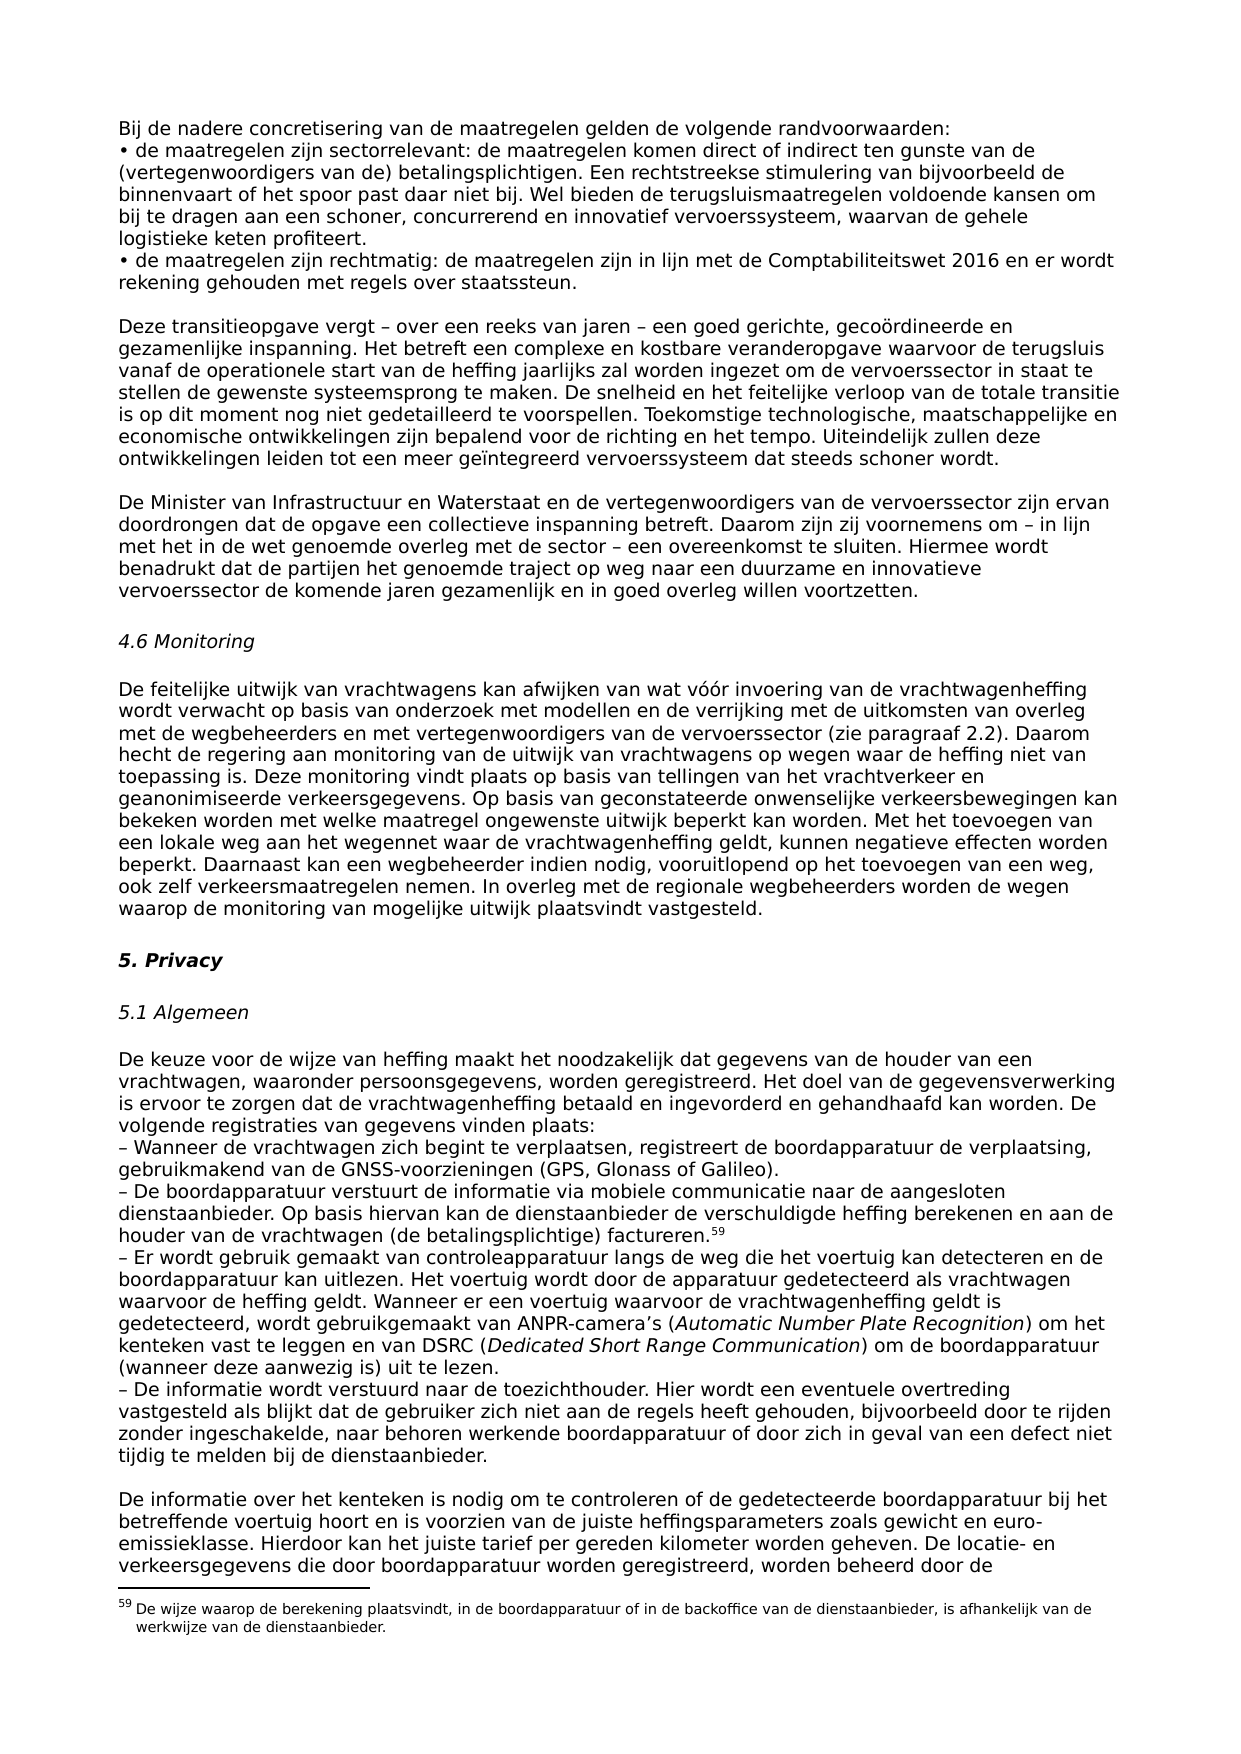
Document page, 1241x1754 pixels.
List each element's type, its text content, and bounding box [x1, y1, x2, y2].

text De informatie over het kenteken is nodig om te controleren of de gedetecteerde boordapparatuur bij het betreffende voertuig hoort en is voorzien van de juiste heffingsparameters zoals gewicht en euro-emissieklasse. Hierdoor kan het juiste tarief per gereden kilometer worden geheven. De locatie- en verkeersgegevens die door boordapparatuur worden geregistreerd, worden beheerd door de [118, 1489, 1122, 1577]
text – Wanneer de vrachtwagen zich begint te verplaatsen, registreert de boordapparatuur de verplaatsing, gebruikmakend van de GNSS-voorzieningen (GPS, Glonass of Galileo). [118, 1137, 1122, 1181]
text De feitelijke uitwijk van vrachtwagens kan afwijken van wat vóór invoering van de vrachtwagenheffing wordt verwacht op basis van onderzoek met modellen en de verrijking met de uitkomsten van overleg met de wegbeheerders en met vertegenwoordigers van de vervoerssector (zie paragraaf 2.2). Daarom hecht de regering aan monitoring van de uitwijk van vrachtwagens op wegen waar de heffing niet van toepassing is. Deze monitoring vindt plaats op basis van tellingen van het vrachtverkeer en geanonimiseerde verkeersgegevens. Op basis van geconstateerde onwenselijke verkeersbewegingen kan bekeken worden met welke maatregel ongewenste uitwijk beperkt kan worden. Met het toevoegen van een lokale weg aan het wegennet waar de vrachtwagenheffing geldt, kunnen negatieve effecten worden beperkt. Daarnaast kan een wegbeheerder indien nodig, vooruitlopend op het toevoegen van een weg, ook zelf verkeersmaatregelen nemen. In overleg met de regionale wegbeheerders worden de wegen waarop de monitoring van mogelijke uitwijk plaatsvindt vastgesteld. [118, 678, 1122, 920]
subtitle 4.6 Monitoring [118, 631, 1122, 653]
text Bij de nadere concretisering van de maatregelen gelden de volgende randvoorwaarden: [118, 118, 1122, 140]
text – Er wordt gebruik gemaakt van controleapparatuur langs de weg die het voertuig kan detecteren en de boordapparatuur kan uitlezen. Het voertuig wordt door de apparatuur gedetecteerd als vrachtwagen waarvoor de heffing geldt. Wanneer er een voertuig waarvoor de vrachtwagenheffing geldt is gedetecteerd, wordt gebruikgemaakt van ANPR-camera’s (Automatic Number Plate Recognition) om het kenteken vast te leggen en van DSRC (Dedicated Short Range Communication) om de boordapparatuur (wanneer deze aanwezig is) uit te lezen. [118, 1247, 1122, 1379]
text – De boordapparatuur verstuurt de informatie via mobiele communicatie naar de aangesloten dienstaanbieder. Op basis hiervan kan de dienstaanbieder de verschuldigde heffing berekenen en aan de houder van de vrachtwagen (de betalingsplichtige) factureren. [118, 1181, 1122, 1247]
subtitle 5. Privacy [118, 950, 1122, 972]
text Deze transitieopgave vergt – over een reeks van jaren – een goed gerichte, gecoördineerde en gezamenlijke inspanning. Het betreft een complexe en kostbare veranderopgave waarvoor de terugsluis vanaf de operationele start van de heffing jaarlijks zal worden ingezet om de vervoerssector in staat te stellen de gewenste systeemsprong te maken. De snelheid en het feitelijke verloop van de totale transitie is op dit moment nog niet gedetailleerd te voorspellen. Toekomstige technologische, maatschappelijke en economische ontwikkelingen zijn bepalend voor de richting en het tempo. Uiteindelijk zullen deze ontwikkelingen leiden tot een meer geïntegreerd vervoerssysteem dat steeds schoner wordt. [118, 316, 1122, 470]
subtitle 5.1 Algemeen [118, 1002, 1122, 1024]
text De wijze waarop de berekening plaatsvindt, in de boordapparatuur of in de backoffice van de dienstaanbieder, is afhankelijk van de werkwijze van de dienstaanbieder. [118, 1597, 1122, 1636]
text – De informatie wordt verstuurd naar de toezichthouder. Hier wordt een eventuele overtreding vastgesteld als blijkt dat de gebruiker zich niet aan de regels heeft gehouden, bijvoorbeeld door te rijden zonder ingeschakelde, naar behoren werkende boordapparatuur of door zich in geval van een defect niet tijdig te melden bij de dienstaanbieder. [118, 1379, 1122, 1467]
text • de maatregelen zijn sectorrelevant: de maatregelen komen direct of indirect ten gunste van de (vertegenwoordigers van de) betalingsplichtigen. Een rechtstreekse stimulering van bijvoorbeeld de binnenvaart of het spoor past daar niet bij. Wel bieden de terugsluismaatregelen voldoende kansen om bij te dragen aan een schoner, concurrerend en innovatief vervoerssysteem, waarvan de gehele logistieke keten profiteert. [118, 140, 1122, 250]
text De keuze voor de wijze van heffing maakt het noodzakelijk dat gegevens van de houder van een vrachtwagen, waaronder persoonsgegevens, worden geregistreerd. Het doel van de gegevensverwerking is ervoor te zorgen dat de vrachtwagenheffing betaald en ingevorderd en gehandhaafd kan worden. De volgende registraties van gegevens vinden plaats: [118, 1049, 1122, 1137]
text • de maatregelen zijn rechtmatig: de maatregelen zijn in lijn met de Comptabiliteitswet 2016 en er wordt rekening gehouden met regels over staatssteun. [118, 250, 1122, 294]
text De Minister van Infrastructuur en Waterstaat en de vertegenwoordigers van de vervoerssector zijn ervan doordrongen dat de opgave een collectieve inspanning betreft. Daarom zijn zij voornemens om – in lijn met het in de wet genoemde overleg met de sector – een overeenkomst te sluiten. Hiermee wordt benadrukt dat de partijen het genoemde traject op weg naar een duurzame en innovatieve vervoerssector de komende jaren gezamenlijk en in goed overleg willen voortzetten. [118, 492, 1122, 601]
